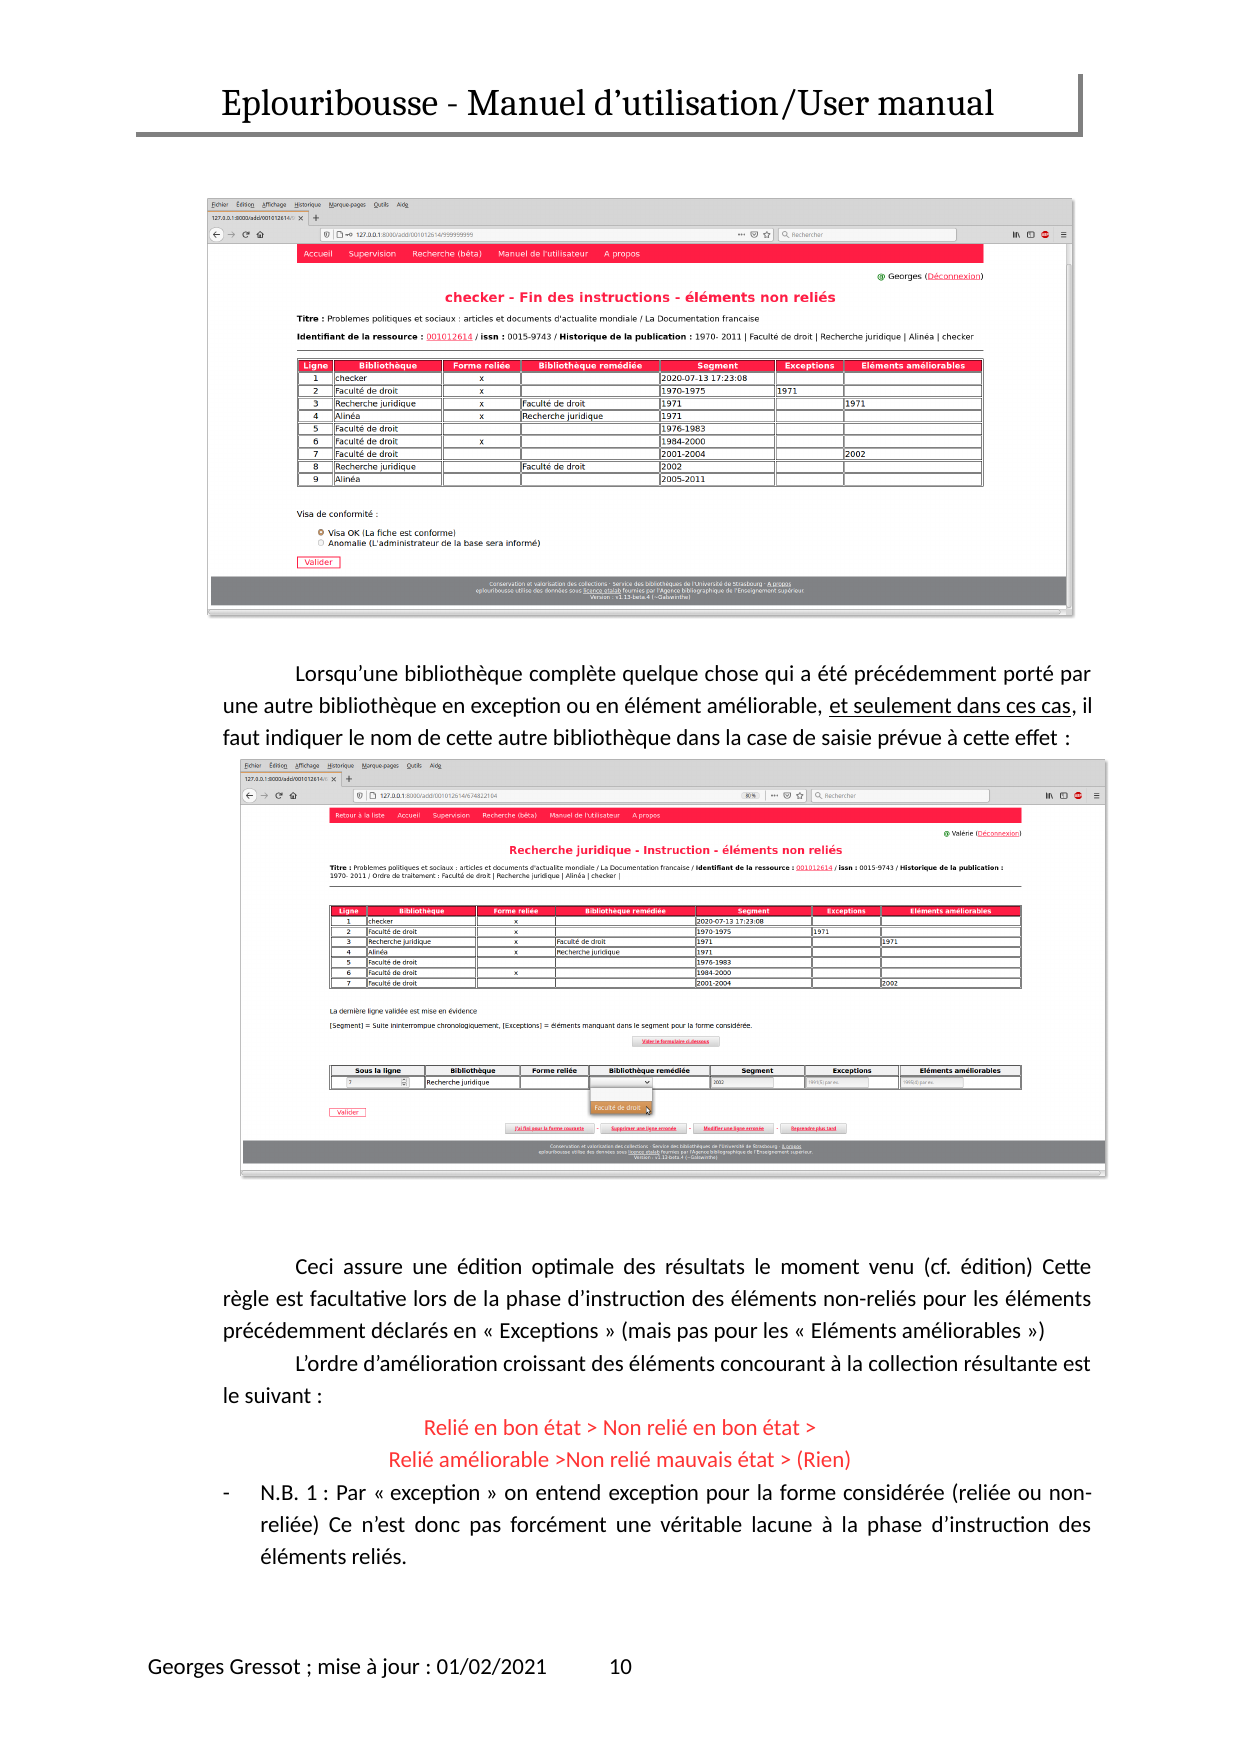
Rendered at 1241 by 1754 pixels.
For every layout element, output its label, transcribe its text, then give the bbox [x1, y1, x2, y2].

list Lorsqu’une bibliothèque complète quelque chose qui a été précédemment porté par une autre bibliothèque en exception ou en élément améliorable, et seulement dans ces cas, il faut indiquer le nom de cette autre bibliothèque dans la case de saisie prévue à cette effet : [223, 659, 1093, 752]
list L’ordre d’amélioration croissant des éléments concourant à la collection résultante est le suivant : [223, 1349, 1093, 1409]
list Relié améliorable >Non relié mauvais état > (Rien) [148, 1445, 1093, 1473]
list Ceci assure une édition optimale des résultats le moment venu (cf. édition) Cette règle est facultative lors de la phase d’instruction des éléments non-reliés pour les éléments précédemment déclarés en « Exceptions » (mais pas pour les « Eléments améliorables ») [223, 1252, 1093, 1345]
list Relié en bon état > Non relié en bon état > [148, 1413, 1093, 1441]
picture [205, 196, 1076, 619]
picture [238, 757, 1109, 1180]
list N.B. 1 : Par « exception » on entend exception pour la forme considérée (reliée ou non-reliée) Ce n’est donc pas forcément une véritable lacune à la phase d’instruction des éléments reliés. [223, 1478, 1093, 1570]
